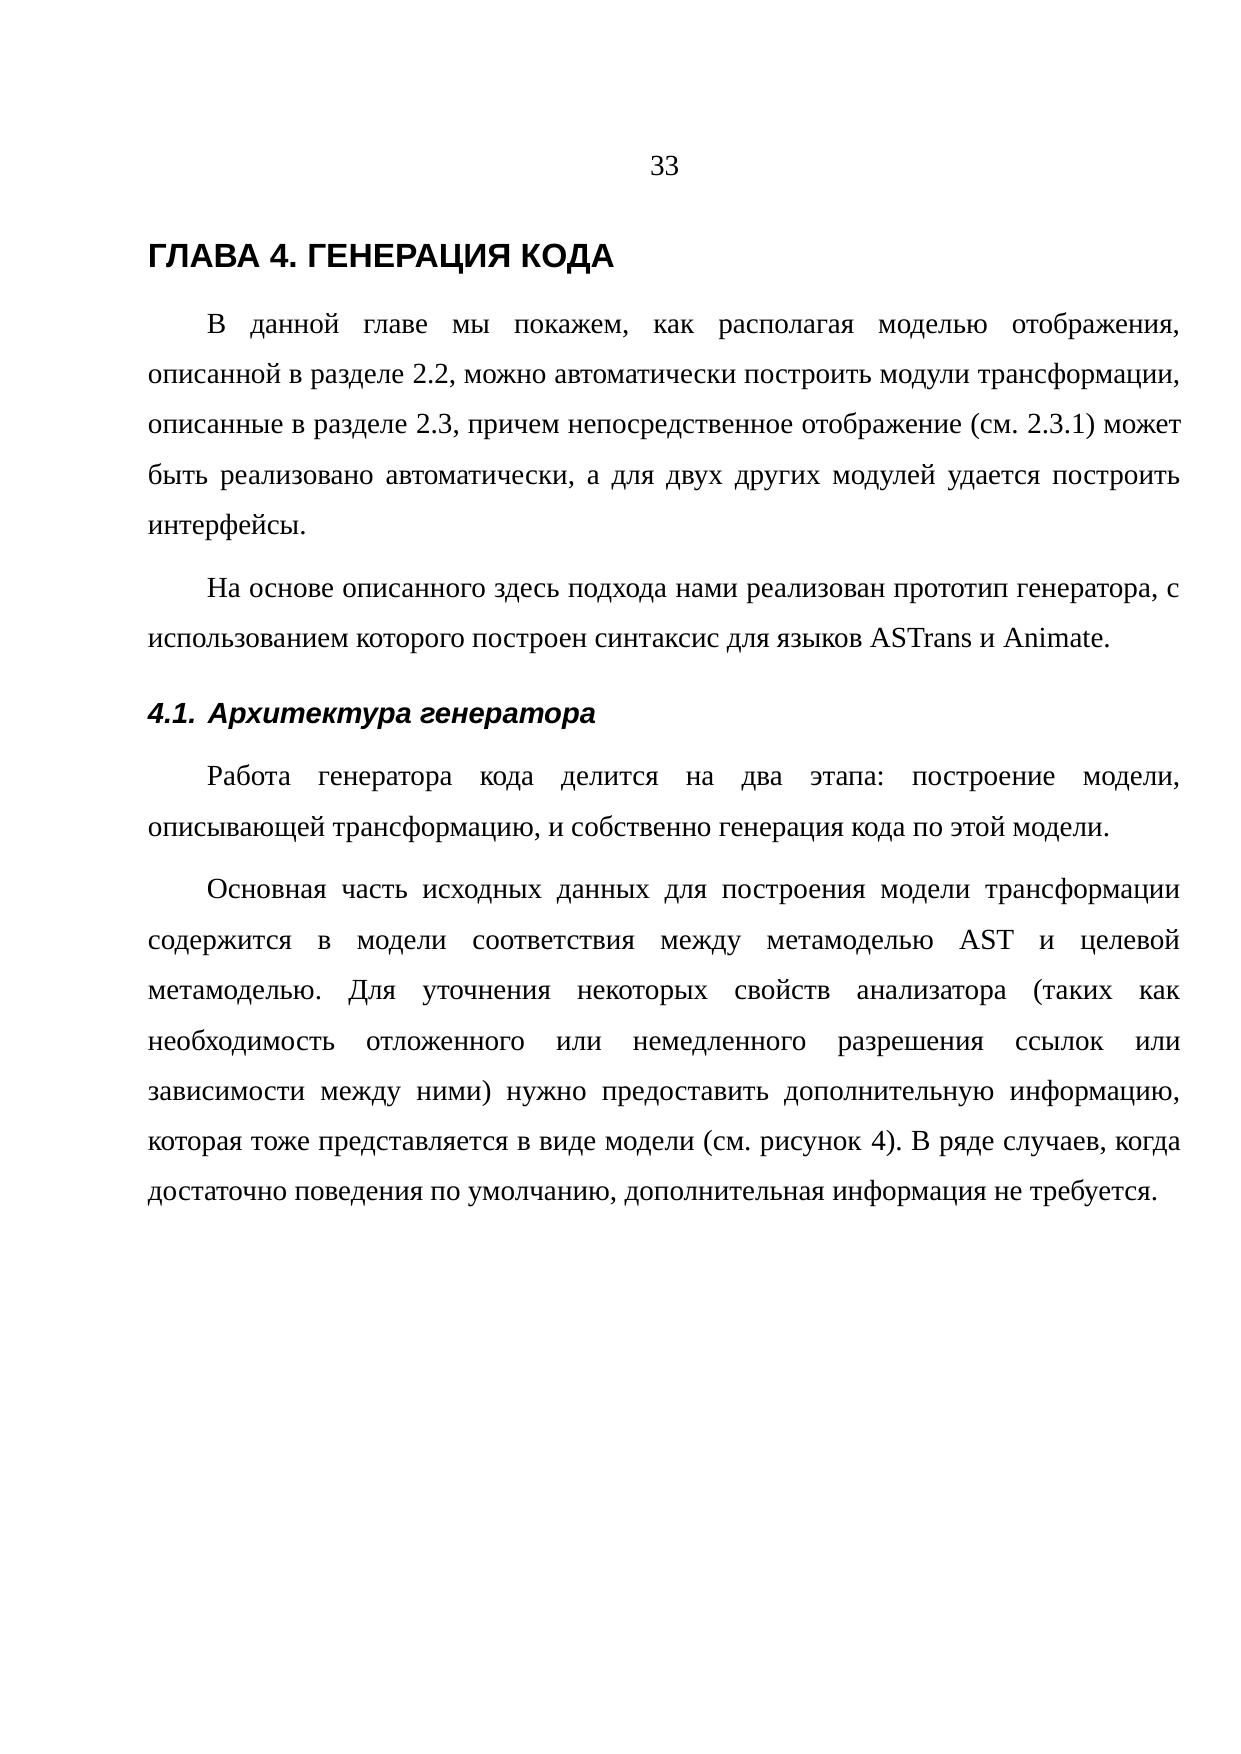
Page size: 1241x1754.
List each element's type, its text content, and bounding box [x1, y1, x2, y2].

text На основе описанного здесь подхода нами реализован прототип генератора, с использованием которого построен синтаксис для языков ASTrans и Animate. [148, 570, 1181, 654]
subtitle Генерация кода [148, 236, 1181, 274]
text Основная часть исходных данных для построения модели трансформации содержится в модели соответствия между метамоделью AST и целевой метамоделью. Для уточнения некоторых свойств анализатора (таких как необходимость отложенного или немедленного разрешения ссылок или зависимости между ними) нужно предоставить дополнительную информацию, которая тоже представляется в виде модели (см. рисунок 4). В ряде случаев, когда достаточно поведения по умолчанию, дополнительная информация не требуется. [148, 872, 1181, 1207]
text Работа генератора кода делится на два этапа: построение модели, описывающей трансформацию, и собственно генерация кода по этой модели. [148, 758, 1181, 842]
subtitle Архитектура генератора [148, 696, 1181, 729]
text В данной главе мы покажем, как располагая моделью отображения, описанной в разделе 2.2, можно автоматически построить модули трансформации, описанные в разделе 2.3, причем непосредственное отображение (см. 2.3.1) может быть реализовано автоматически, а для двух других модулей удается построить интерфейсы. [148, 306, 1181, 541]
